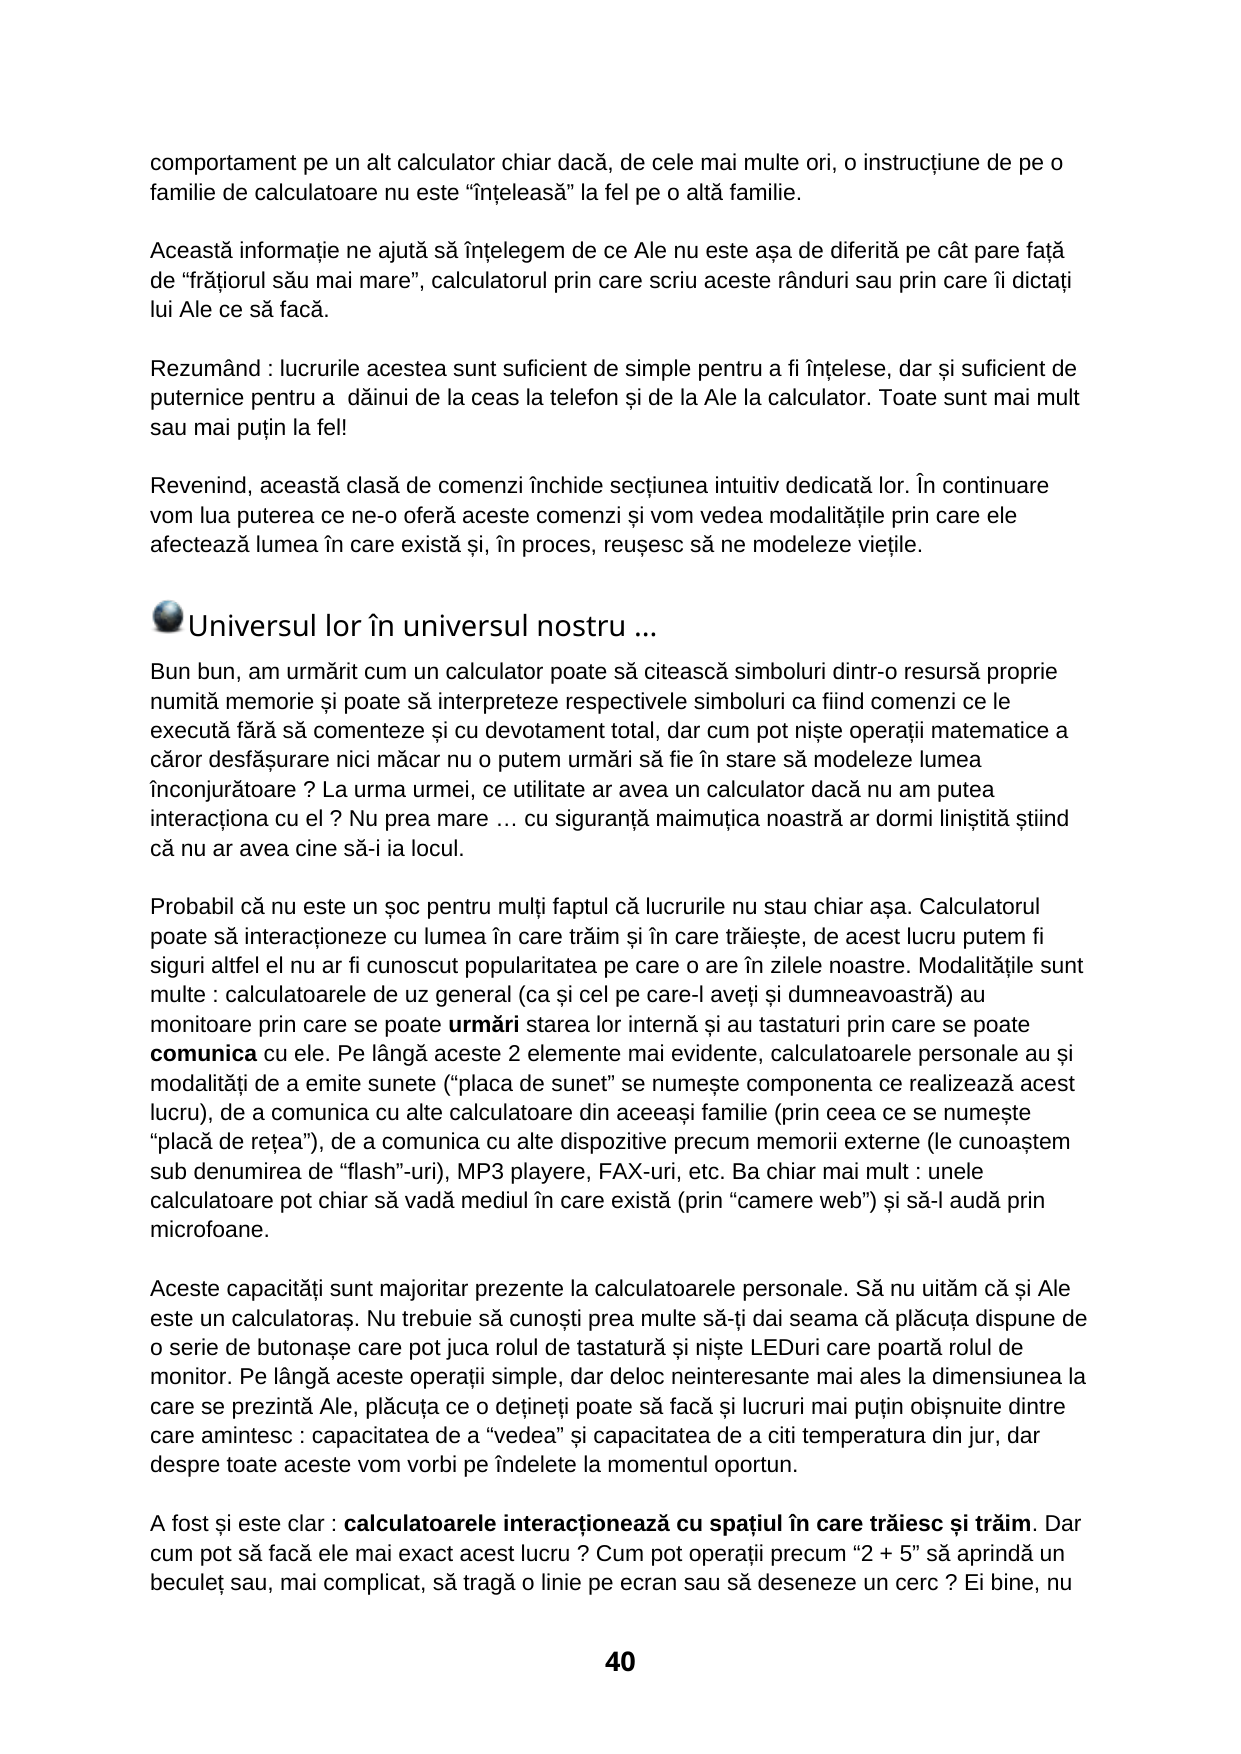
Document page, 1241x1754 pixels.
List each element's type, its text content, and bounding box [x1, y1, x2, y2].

text Probabil că nu este un șoc pentru mulți faptul că lucrurile nu stau chiar așa. Calculatorul poate să interacționeze cu lumea în care trăim și în care trăiește, de acest lucru putem fi siguri altfel el nu ar fi cunoscut popularitatea pe care o are în zilele noastre. Modalitățile sunt multe : calculatoarele de uz general (ca și cel pe care-l aveți și dumneavoastră) au monitoare prin care se poate urmări starea lor internă și au tastaturi prin care se poate comunica cu ele. Pe lângă aceste 2 elemente mai evidente, calculatoarele personale au și modalități de a emite sunete (“placa de sunet” se numește componenta ce realizează acest lucru), de a comunica cu alte calculatoare din aceeași familie (prin ceea ce se numește “placă de rețea”), de a comunica cu alte dispozitive precum memorii externe (le cunoaștem sub denumirea de “flash”-uri), MP3 playere, FAX-uri, etc. Ba chiar mai mult : unele calculatoare pot chiar să vadă mediul în care există (prin “camere web”) și să-l audă prin microfoane. [150, 894, 1091, 1243]
text Această informație ne ajută să înțelegem de ce Ale nu este așa de diferită pe cât pare față de “frățiorul său mai mare”, calculatorul prin care scriu aceste rânduri sau prin care îi dictați lui Ale ce să facă. [150, 238, 1091, 322]
text Aceste capacități sunt majoritar prezente la calculatoarele personale. Să nu uităm că și Ale este un calculatoraș. Nu trebuie să cunoști prea multe să-ți dai seama că plăcuța dispune de o serie de butonașe care pot juca rolul de tastatură și niște LEDuri care poartă rolul de monitor. Pe lângă aceste operații simple, dar deloc neinteresante mai ales la dimensiunea la care se prezintă Ale, plăcuța ce o dețineți poate să facă și lucruri mai puțin obișnuite dintre care amintesc : capacitatea de a “vedea” și capacitatea de a citi temperatura din jur, dar despre toate aceste vom vorbi pe îndelete la momentul oportun. [150, 1276, 1091, 1478]
text Rezumând : lucrurile acestea sunt suficient de simple pentru a fi înțelese, dar și suficient de puternice pentru a dăinui de la ceas la telefon și de la Ale la calculator. Toate sunt mai mult sau mai puțin la fel! [150, 356, 1091, 440]
text comportament pe un alt calculator chiar dacă, de cele mai multe ori, o instrucțiune de pe o familie de calculatoare nu este “înțeleasă” la fel pe o altă familie. [150, 150, 1091, 205]
subtitle Universul lor în universul nostru ... [150, 599, 1091, 645]
text Revenind, această clasă de comenzi închide secțiunea intuitiv dedicată lor. În continuare vom lua puterea ce ne-o oferă aceste comenzi și vom vedea modalitățile prin care ele afectează lumea în care există și, în proces, reușesc să ne modeleze viețile. [150, 473, 1091, 557]
picture [150, 598, 188, 637]
text Bun bun, am urmărit cum un calculator poate să citească simboluri dintr-o resursă proprie numită memorie și poate să interpreteze respectivele simboluri ca fiind comenzi ce le execută fără să comenteze și cu devotament total, dar cum pot niște operații matematice a căror desfășurare nici măcar nu o putem urmări să fie în stare să modeleze lumea înconjurătoare ? La urma urmei, ce utilitate ar avea un calculator dacă nu am putea interacționa cu el ? Nu prea mare … cu siguranță maimuțica noastră ar dormi liniștită știind că nu ar avea cine să-i ia locul. [150, 659, 1091, 861]
text A fost și este clar : calculatoarele interacționează cu spațiul în care trăiesc și trăim. Dar cum pot să facă ele mai exact acest lucru ? Cum pot operații precum “2 + 5” să aprindă un beculeț sau, mai complicat, să tragă o linie pe ecran sau să deseneze un cerc ? Ei bine, nu [150, 1511, 1091, 1595]
